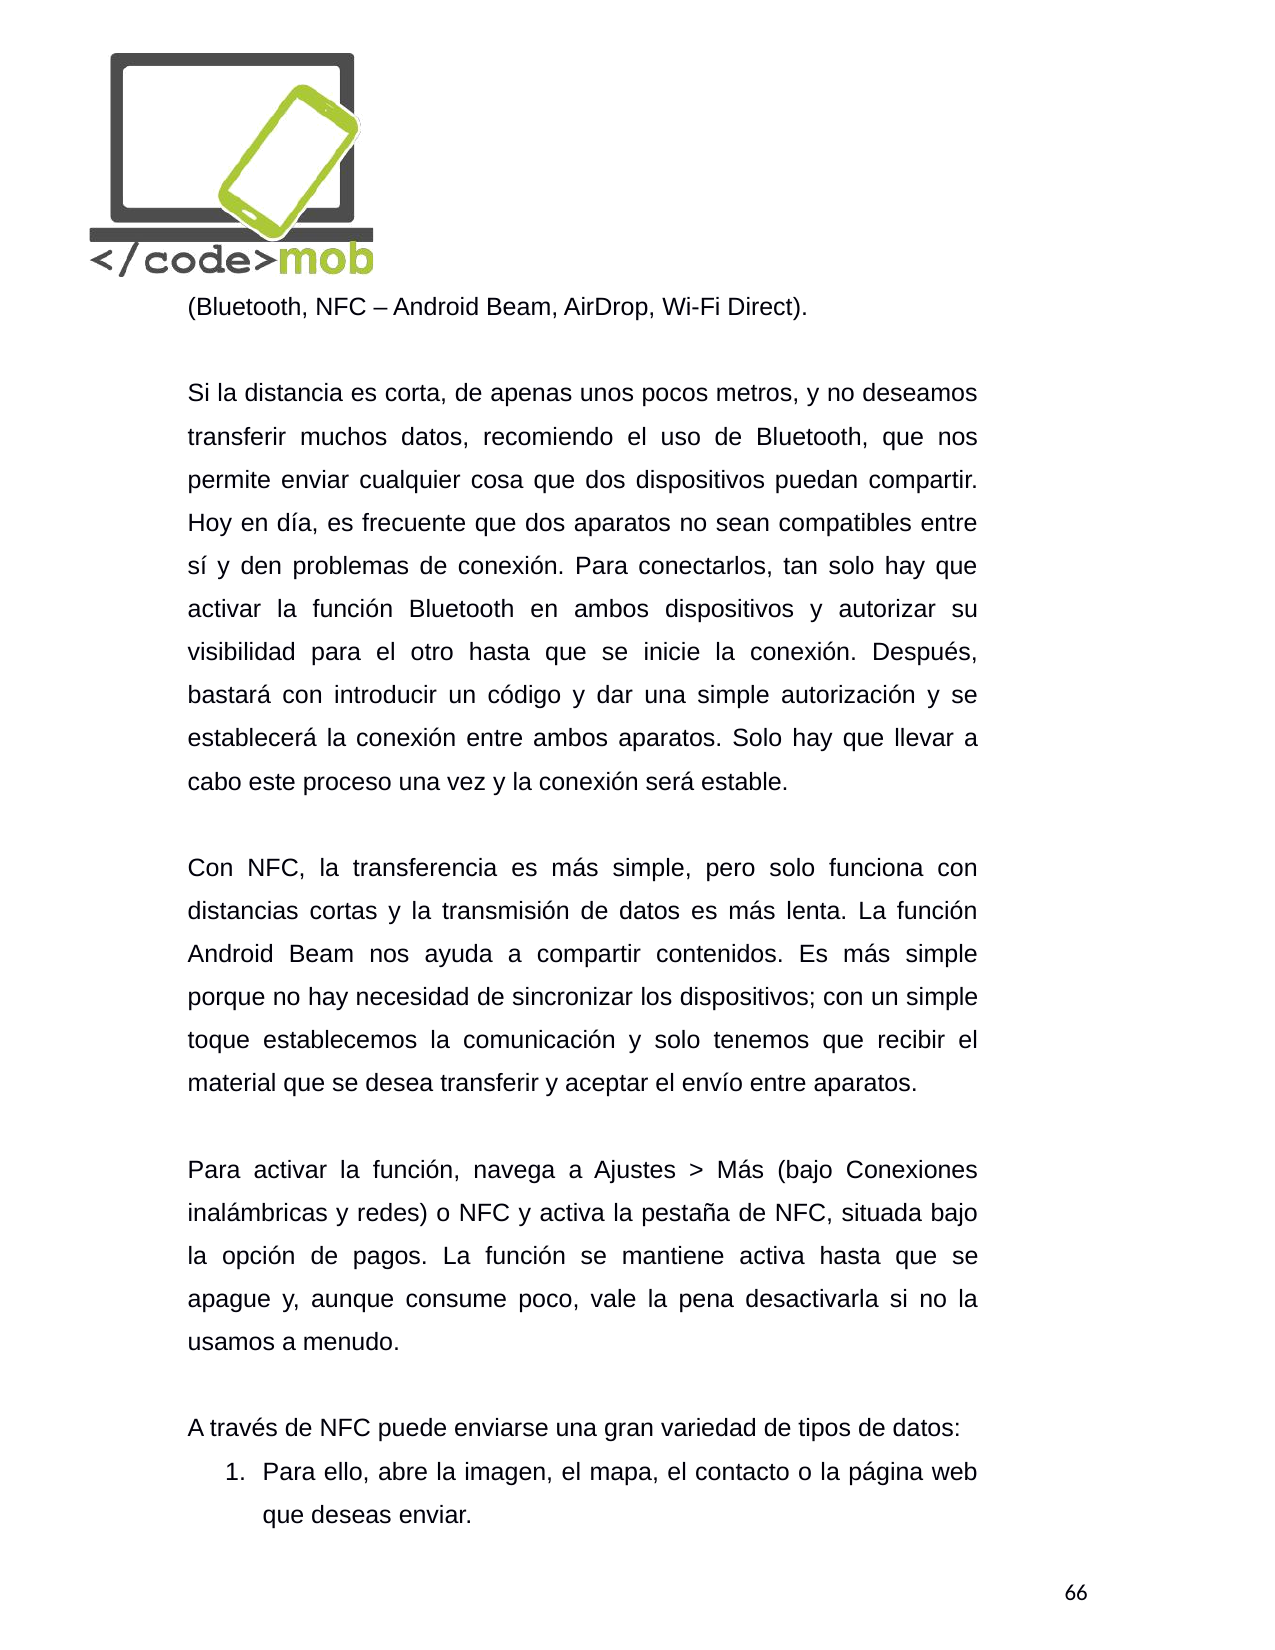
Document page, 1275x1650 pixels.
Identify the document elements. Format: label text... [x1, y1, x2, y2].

text Si la distancia es corta, de apenas unos pocos metros, y no deseamos transferir muchos datos, recomiendo el uso de Bluetooth, que nos permite enviar cualquier cosa que dos dispositivos puedan compartir. Hoy en día, es frecuente que dos aparatos no sean compatibles entre sí y den problemas de conexión. Para conectarlos, tan solo hay que activar la función Bluetooth en ambos dispositivos y autorizar su visibilidad para el otro hasta que se inicie la conexión. Después, bastará con introducir un código y dar una simple autorización y se establecerá la conexión entre ambos aparatos. Solo hay que llevar a cabo este proceso una vez y la conexión será estable. [187, 378, 979, 795]
list Para ello, abre la imagen, el mapa, el contacto o la página web que deseas enviar. [225, 1456, 979, 1528]
text A través de NFC puede enviarse una gran variedad de tipos de datos: [187, 1413, 979, 1442]
text Para activar la función, navega a Ajustes > Más (bajo Conexiones inalámbricas y redes) o NFC y activa la pestaña de NFC, situada bajo la opción de pagos. La función se mantiene activa hasta que se apague y, aunque consume poco, vale la pena desactivarla si no la usamos a menudo. [187, 1154, 979, 1356]
text (Bluetooth, NFC – Android Beam, AirDrop, Wi-Fi Direct). [187, 292, 979, 321]
picture [89, 53, 374, 277]
text Con NFC, la transferencia es más simple, pero solo funciona con distancias cortas y la transmisión de datos es más lenta. La función Android Beam nos ayuda a compartir contenidos. Es más simple porque no hay necesidad de sincronizar los dispositivos; con un simple toque establecemos la comunicación y solo tenemos que recibir el material que se desea transferir y aceptar el envío entre aparatos. [187, 853, 979, 1097]
